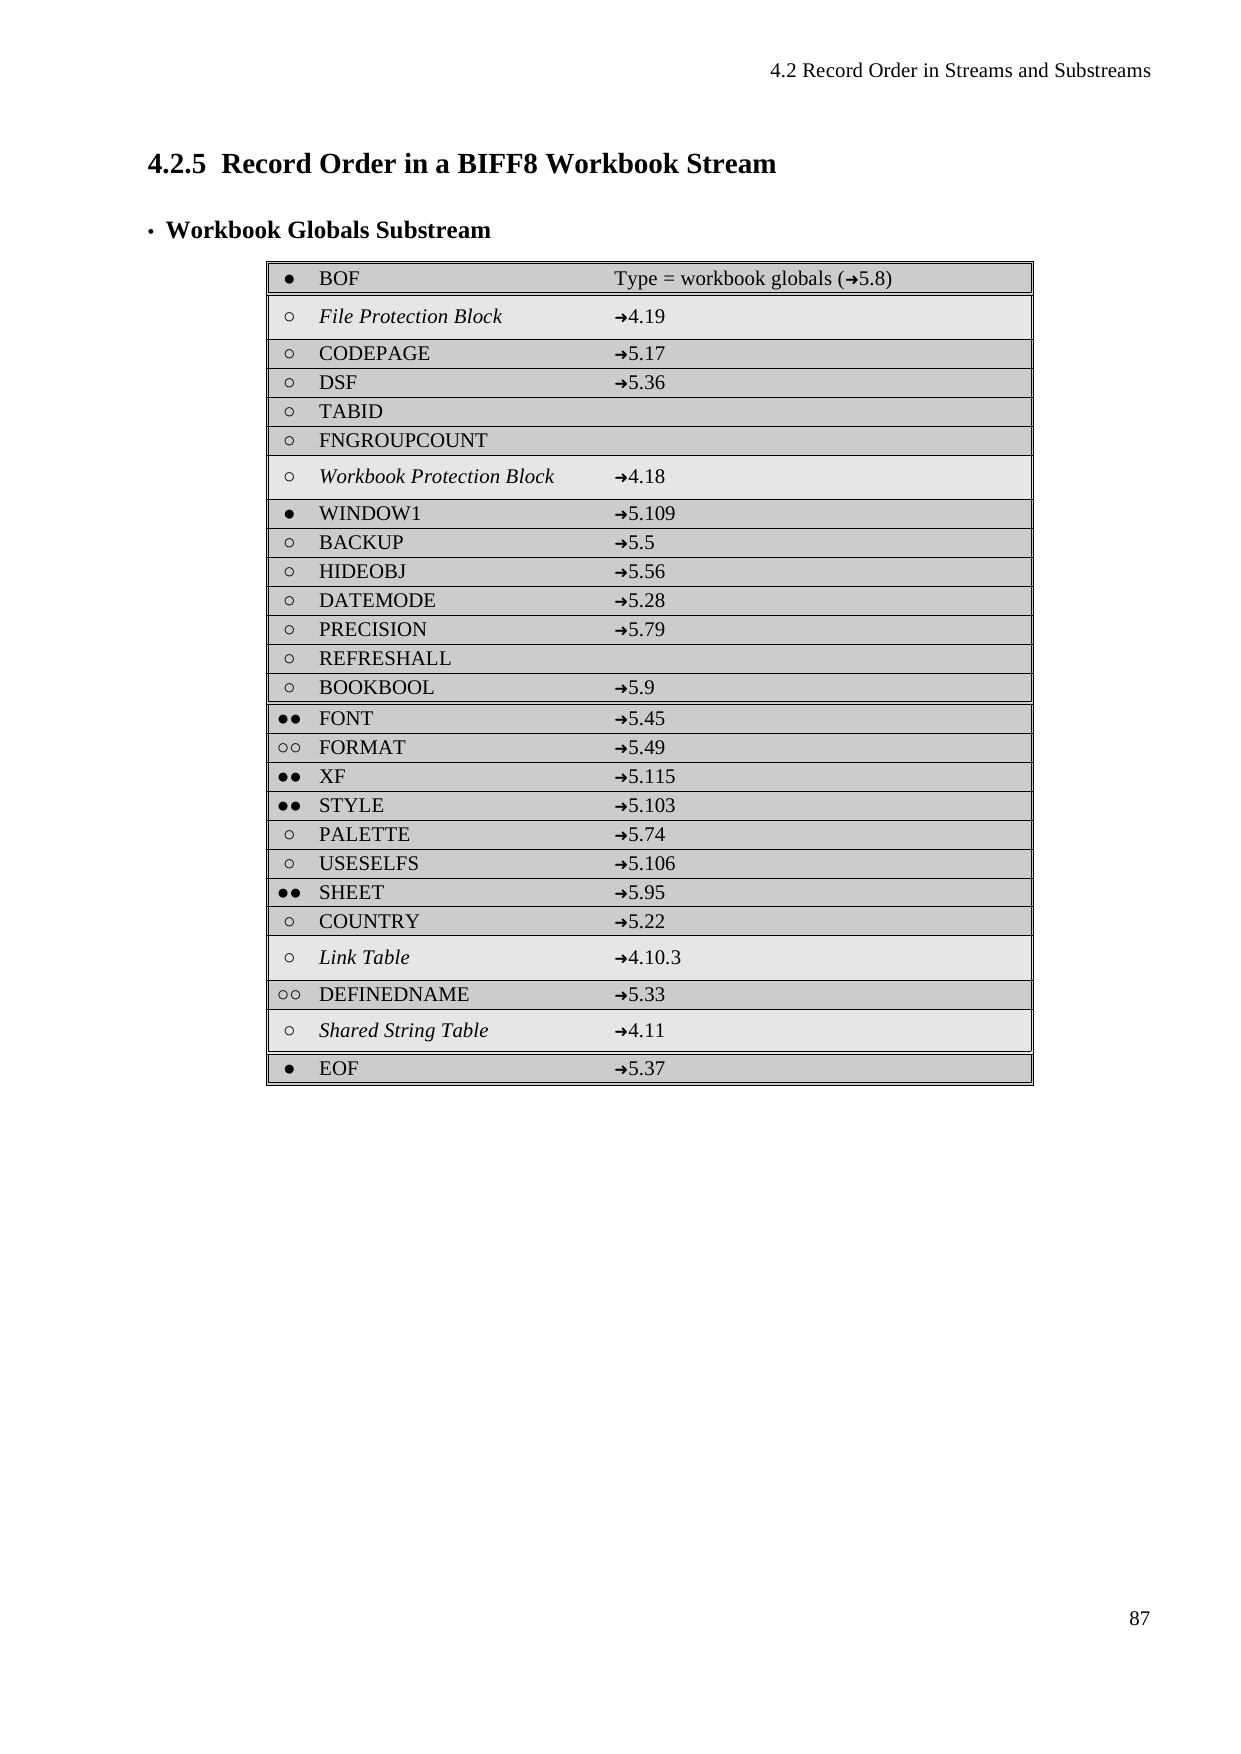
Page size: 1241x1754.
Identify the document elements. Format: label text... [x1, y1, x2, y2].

table_cell DSF [310, 369, 605, 397]
table_cell ○○ [269, 981, 310, 1009]
table_header BOF [310, 264, 605, 292]
table_cell ➜5.9 [605, 674, 1031, 701]
table_cell ➜5.56 [605, 558, 1031, 586]
table_cell ○ [269, 821, 310, 849]
subtitle Record Order in a BIFF8 Workbook Stream [148, 148, 1152, 180]
table_cell ➜5.36 [605, 369, 1031, 397]
table_cell ➜5.109 [605, 500, 1031, 528]
list Workbook Globals Substream [148, 216, 1152, 243]
table_cell ○ [269, 936, 310, 980]
table_cell ➜5.49 [605, 734, 1031, 762]
table_cell ○ [269, 369, 310, 397]
table_cell HIDEOBJ [310, 558, 605, 586]
table_cell ○ [269, 850, 310, 878]
table_cell Shared String Table [310, 1010, 605, 1051]
table_cell ○ [269, 558, 310, 586]
table_cell BOOKBOOL [310, 674, 605, 701]
table_cell ○○ [269, 734, 310, 762]
table_cell ○ [269, 398, 310, 426]
table_header Type = workbook globals (➜5.8) [605, 264, 1031, 292]
table_cell BACKUP [310, 529, 605, 557]
table_cell ● [269, 500, 310, 528]
table_cell DATEMODE [310, 587, 605, 615]
table_cell ○ [269, 1010, 310, 1051]
table_cell ●● [269, 792, 310, 820]
table_cell XF [310, 763, 605, 791]
table_cell REFRESHALL [310, 645, 605, 673]
table_cell TABID [310, 398, 605, 426]
table_cell ➜4.11 [605, 1010, 1031, 1051]
table_cell ➜4.10.3 [605, 936, 1031, 980]
table_cell WINDOW1 [310, 500, 605, 528]
table_cell ○ [269, 616, 310, 644]
table_cell ➜4.18 [605, 456, 1031, 499]
table_cell ○ [269, 645, 310, 673]
table_cell STYLE [310, 792, 605, 820]
table_cell ➜5.74 [605, 821, 1031, 849]
table_cell FONT [310, 705, 605, 733]
table_cell FORMAT [310, 734, 605, 762]
table_cell ○ [269, 674, 310, 701]
table_cell CODEPAGE [310, 340, 605, 368]
table_cell [605, 398, 1031, 426]
table_cell ➜5.33 [605, 981, 1031, 1009]
table_cell ➜4.19 [605, 296, 1031, 339]
table_cell File Protection Block [310, 296, 605, 339]
table_cell ● [269, 1055, 310, 1082]
table_cell ○ [269, 296, 310, 339]
table_cell PRECISION [310, 616, 605, 644]
table_header ● [269, 264, 310, 292]
table_cell ➜5.5 [605, 529, 1031, 557]
table_cell ➜5.79 [605, 616, 1031, 644]
table_cell EOF [310, 1055, 605, 1082]
table_cell Workbook Protection Block [310, 456, 605, 499]
table_cell ○ [269, 427, 310, 455]
table_cell ➜5.17 [605, 340, 1031, 368]
table_cell ➜5.95 [605, 879, 1031, 906]
table_cell ➜5.103 [605, 792, 1031, 820]
table_cell ○ [269, 340, 310, 368]
table_cell PALETTE [310, 821, 605, 849]
table_cell ➜5.37 [605, 1055, 1031, 1082]
table_cell [605, 427, 1031, 455]
table_cell SHEET [310, 879, 605, 906]
table_cell ➜5.45 [605, 705, 1031, 733]
table_cell COUNTRY [310, 907, 605, 935]
table_cell FNGROUPCOUNT [310, 427, 605, 455]
table_cell ●● [269, 705, 310, 733]
table_cell ○ [269, 587, 310, 615]
table_cell ➜5.28 [605, 587, 1031, 615]
table_cell [605, 645, 1031, 673]
table_cell ●● [269, 763, 310, 791]
table_cell ➜5.115 [605, 763, 1031, 791]
table_cell ○ [269, 529, 310, 557]
table_cell ●● [269, 879, 310, 906]
table_cell Link Table [310, 936, 605, 980]
table_cell DEFINEDNAME [310, 981, 605, 1009]
table_cell ➜5.22 [605, 907, 1031, 935]
table_cell ➜5.106 [605, 850, 1031, 878]
table_cell ○ [269, 907, 310, 935]
table_cell ○ [269, 456, 310, 499]
table_cell USESELFS [310, 850, 605, 878]
